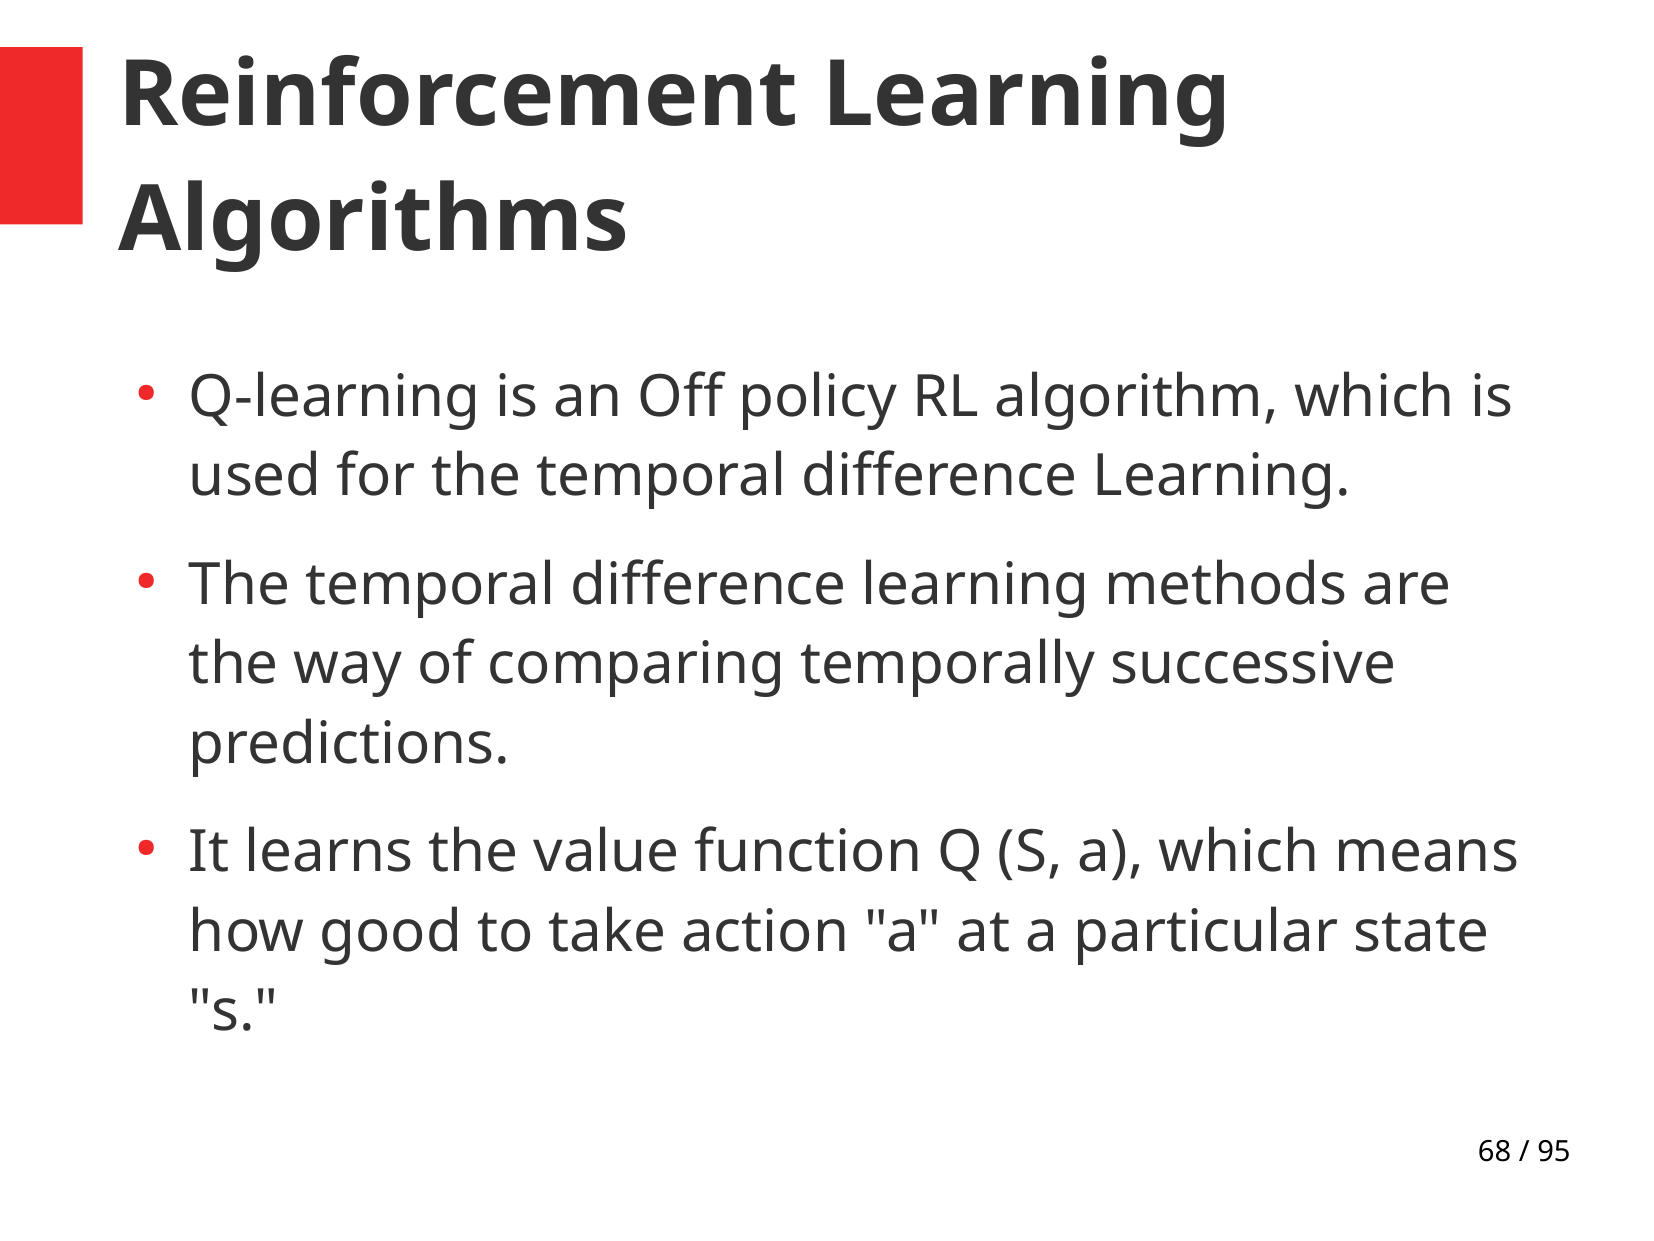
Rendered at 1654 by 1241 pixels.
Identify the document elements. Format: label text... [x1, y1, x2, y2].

title Reinforcement Learning Algorithms [118, 28, 1571, 278]
list Q-learning is an Off policy RL algorithm, which is used for the temporal difference Learning. The temporal difference learning methods are the way of comparing temporally successive predictions. It learns the value function Q (S, a), which means how good to take action "a" at a particular state "s." [118, 354, 1536, 1074]
